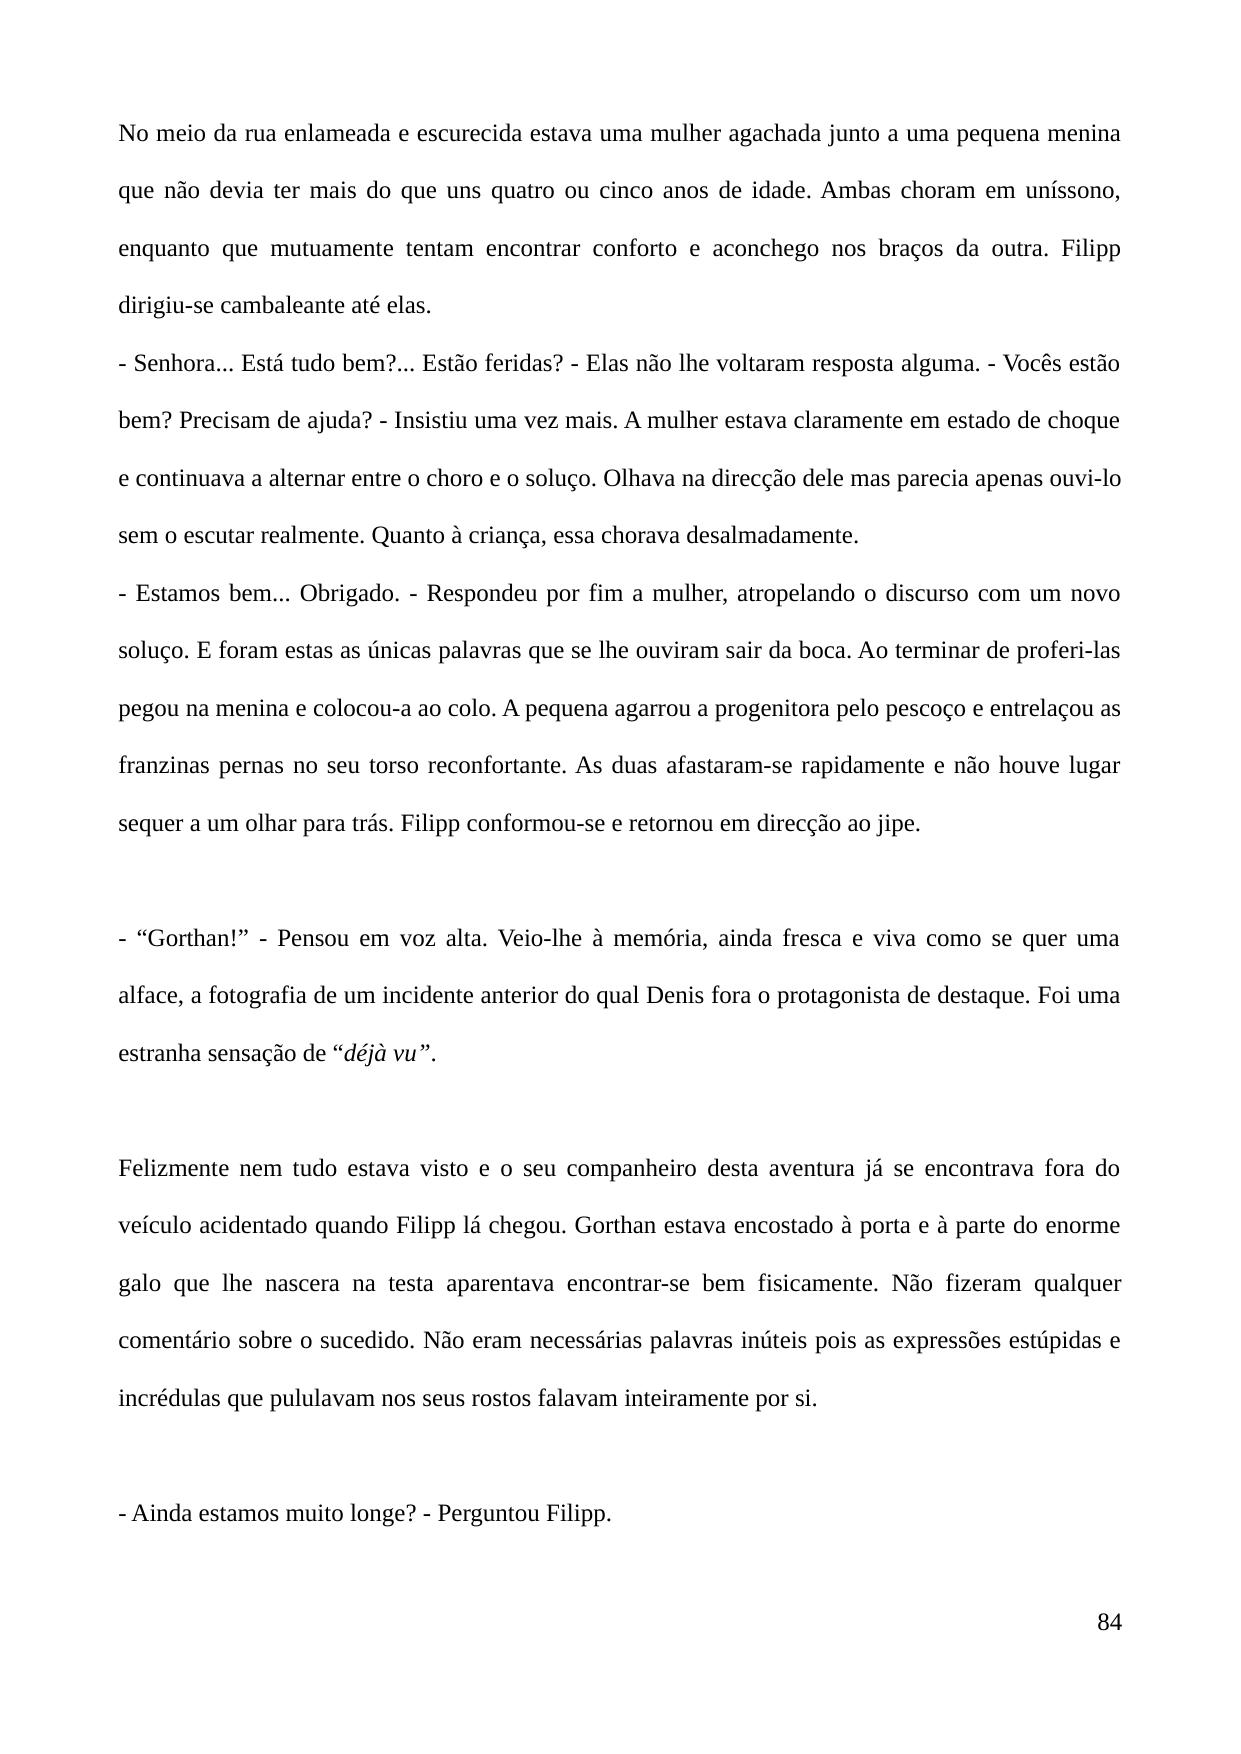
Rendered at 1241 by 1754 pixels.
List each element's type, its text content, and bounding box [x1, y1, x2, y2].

text No meio da rua enlameada e escurecida estava uma mulher agachada junto a uma pequena menina que não devia ter mais do que uns quatro ou cinco anos de idade. Ambas choram em uníssono, enquanto que mutuamente tentam encontrar conforto e aconchego nos braços da outra. Filipp dirigiu-se cambaleante até elas. [118, 118, 1122, 319]
text Felizmente nem tudo estava visto e o seu companheiro desta aventura já se encontrava fora do veículo acidentado quando Filipp lá chegou. Gorthan estava encostado à porta e à parte do enorme galo que lhe nascera na testa aparentava encontrar-se bem fisicamente. Não fizeram qualquer comentário sobre o sucedido. Não eram necessárias palavras inúteis pois as expressões estúpidas e incrédulas que pululavam nos seus rostos falavam inteiramente por si. [118, 1153, 1122, 1412]
text - Ainda estamos muito longe? - Perguntou Filipp. [118, 1498, 1122, 1527]
text - “Gorthan!” - Pensou em voz alta. Veio-lhe à memória, ainda fresca e viva como se quer uma alface, a fotografia de um incidente anterior do qual Denis fora o protagonista de destaque. Foi uma estranha sensação de “déjà vu”. [118, 923, 1122, 1067]
text - Estamos bem... Obrigado. - Respondeu por fim a mulher, atropelando o discurso com um novo soluço. E foram estas as únicas palavras que se lhe ouviram sair da boca. Ao terminar de proferi-las pegou na menina e colocou-a ao colo. A pequena agarrou a progenitora pelo pescoço e entrelaçou as franzinas pernas no seu torso reconfortante. As duas afastaram-se rapidamente e não houve lugar sequer a um olhar para trás. Filipp conformou-se e retornou em direcção ao jipe. [118, 578, 1122, 837]
text - Senhora... Está tudo bem?... Estão feridas? - Elas não lhe voltaram resposta alguma. - Vocês estão bem? Precisam de ajuda? - Insistiu uma vez mais. A mulher estava claramente em estado de choque e continuava a alternar entre o choro e o soluço. Olhava na direcção dele mas parecia apenas ouvi-lo sem o escutar realmente. Quanto à criança, essa chorava desalmadamente. [118, 348, 1122, 549]
